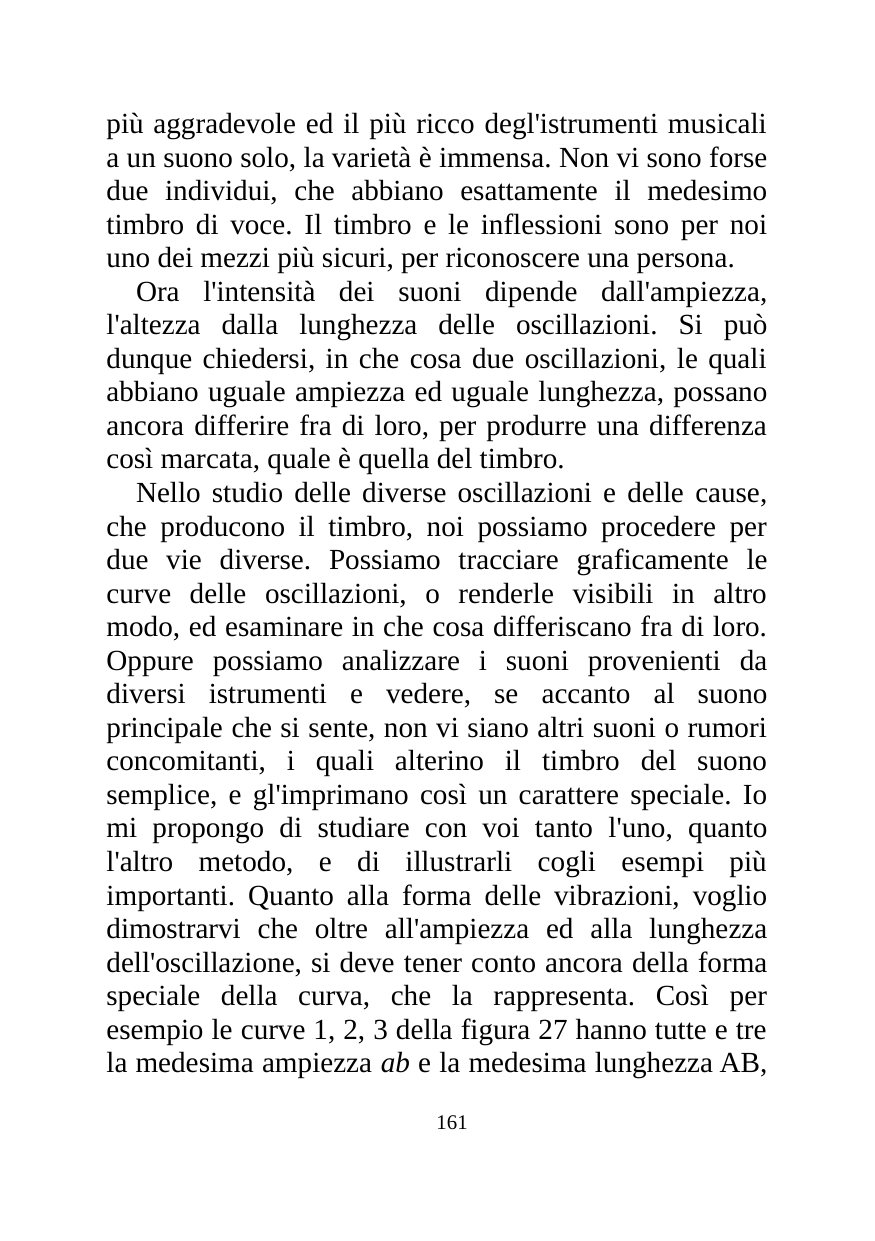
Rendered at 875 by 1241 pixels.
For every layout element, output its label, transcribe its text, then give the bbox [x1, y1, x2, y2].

text Ora l'intensità dei suoni dipende dall'ampiezza, l'altezza dalla lunghezza delle oscillazioni. Si può dunque chiedersi, in che cosa due oscillazioni, le quali abbiano uguale ampiezza ed uguale lunghezza, possano ancora differire fra di loro, per produrre una differenza così marcata, quale è quella del timbro. [106, 274, 768, 475]
text più aggradevole ed il più ricco degl'istrumenti musicali a un suono solo, la varietà è immensa. Non vi sono forse due individui, che abbiano esattamente il medesimo timbro di voce. Il timbro e le inflessioni sono per noi uno dei mezzi più sicuri, per riconoscere una persona. [106, 106, 768, 274]
text Nello studio delle diverse oscillazioni e delle cause, che producono il timbro, noi possiamo procedere per due vie diverse. Possiamo tracciare graficamente le curve delle oscillazioni, o renderle visibili in altro modo, ed esaminare in che cosa differiscano fra di loro. Oppure possiamo analizzare i suoni provenienti da diversi istrumenti e vedere, se accanto al suono principale che si sente, non vi siano altri suoni o rumori concomitanti, i quali alterino il timbro del suono semplice, e gl'imprimano così un carattere speciale. Io mi propongo di studiare con voi tanto l'uno, quanto l'altro metodo, e di illustrarli cogli esempi più importanti. Quanto alla forma delle vibrazioni, voglio dimostrarvi che oltre all'ampiezza ed alla lunghezza dell'oscillazione, si deve tener conto ancora della forma speciale della curva, che la rappresenta. Così per esempio le curve 1, 2, 3 della figura 27 hanno tutte e tre la medesima ampiezza ab e la medesima lunghezza AB, [106, 475, 768, 1079]
